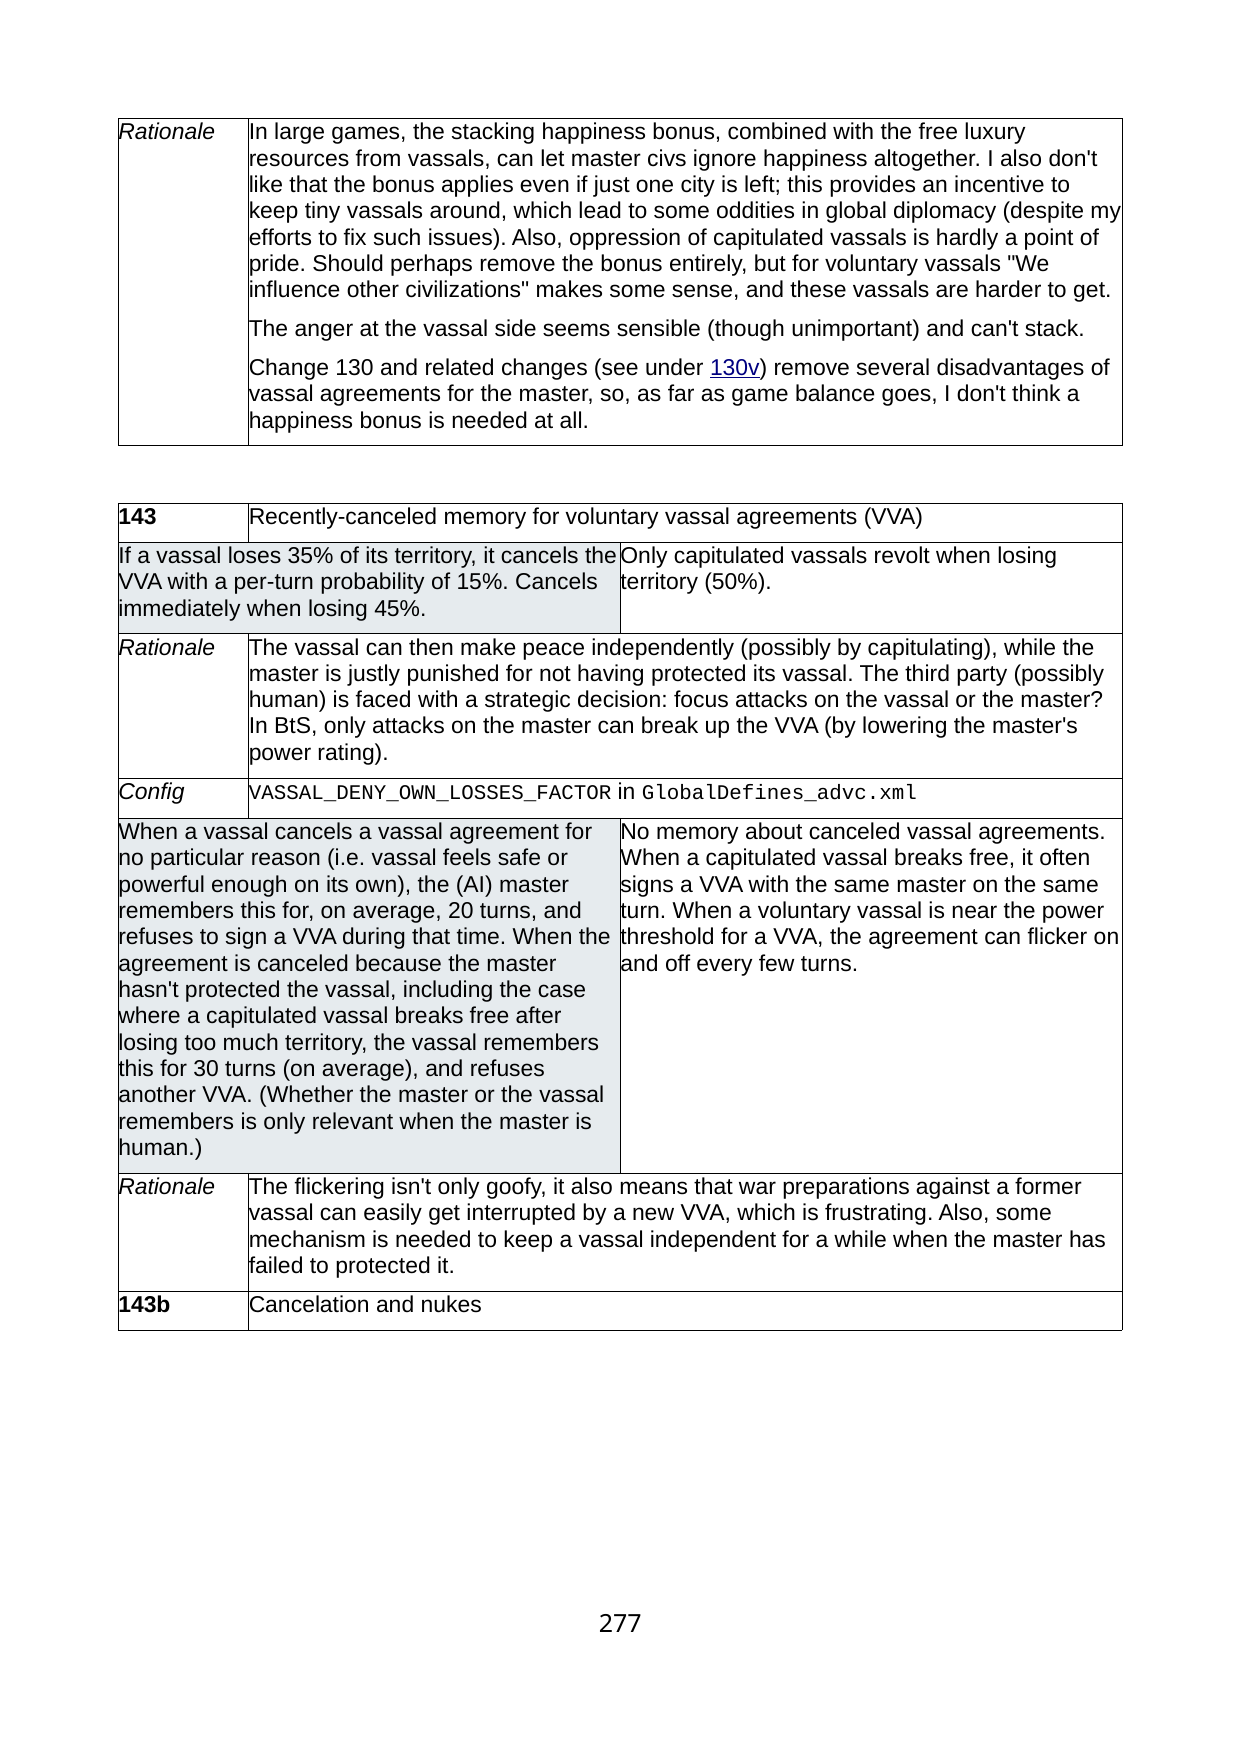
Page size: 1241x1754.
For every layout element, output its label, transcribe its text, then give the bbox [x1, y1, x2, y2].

table_cell Rationale [119, 634, 248, 778]
table_header Recently-canceled memory for voluntary vassal agreements (VVA) [249, 504, 1122, 542]
table_cell Config [119, 779, 248, 818]
table_cell Cancelation and nukes [249, 1292, 1122, 1330]
table_cell Rationale [119, 1174, 248, 1291]
table_cell Rationale [119, 119, 248, 445]
table_cell VASSAL_DENY_OWN_LOSSES_FACTOR in GlobalDefines_advc.xml [249, 779, 1122, 818]
table_cell When a vassal cancels a vassal agreement for no particular reason (i.e. vassal feels safe or powerful enough on its own), the (AI) master remembers this for, on average, 20 turns, and refuses to sign a VVA during that time. When the agreement is canceled because the master hasn't protected the vassal, including the case where a capitulated vassal breaks free after losing too much territory, the vassal remembers this for 30 turns (on average), and refuses another VVA. (Whether the master or the vassal remembers is only relevant when the master is human.) [119, 819, 620, 1173]
table_cell 143b [119, 1292, 248, 1330]
table_cell The vassal can then make peace independently (possibly by capitulating), while the master is justly punished for not having protected its vassal. The third party (possibly human) is faced with a strategic decision: focus attacks on the vassal or the master? In BtS, only attacks on the master can break up the VVA (by lowering the master's power rating). [249, 634, 1122, 778]
table_cell Only capitulated vassals revolt when losing territory (50%). [621, 543, 1122, 633]
table_header 143 [119, 504, 248, 542]
table_cell No memory about canceled vassal agreements. When a capitulated vassal breaks free, it often signs a VVA with the same master on the same turn. When a voluntary vassal is near the power threshold for a VVA, the agreement can flicker on and off every few turns. [621, 819, 1122, 1173]
table_cell The flickering isn't only goofy, it also means that war preparations against a former vassal can easily get interrupted by a new VVA, which is frustrating. Also, some mechanism is needed to keep a vassal independent for a while when the master has failed to protected it. [249, 1174, 1122, 1291]
table_cell If a vassal loses 35% of its territory, it cancels the VVA with a per-turn probability of 15%. Cancels immediately when losing 45%. [119, 543, 620, 633]
table_cell In large games, the stacking happiness bonus, combined with the free luxury resources from vassals, can let master civs ignore happiness altogether. I also don't like that the bonus applies even if just one city is left; this provides an incentive to keep tiny vassals around, which lead to some oddities in global diplomacy (despite my efforts to fix such issues). Also, oppression of capitulated vassals is hardly a point of pride. Should perhaps remove the bonus entirely, but for voluntary vassals "We influence other civilizations" makes some sense, and these vassals are harder to get. The anger at the vassal side seems sensible (though unimportant) and can't stack. Change 130 and related changes (see under 130v) remove several disadvantages of vassal agreements for the master, so, as far as game balance goes, I don't think a happiness bonus is needed at all. [249, 119, 1122, 445]
